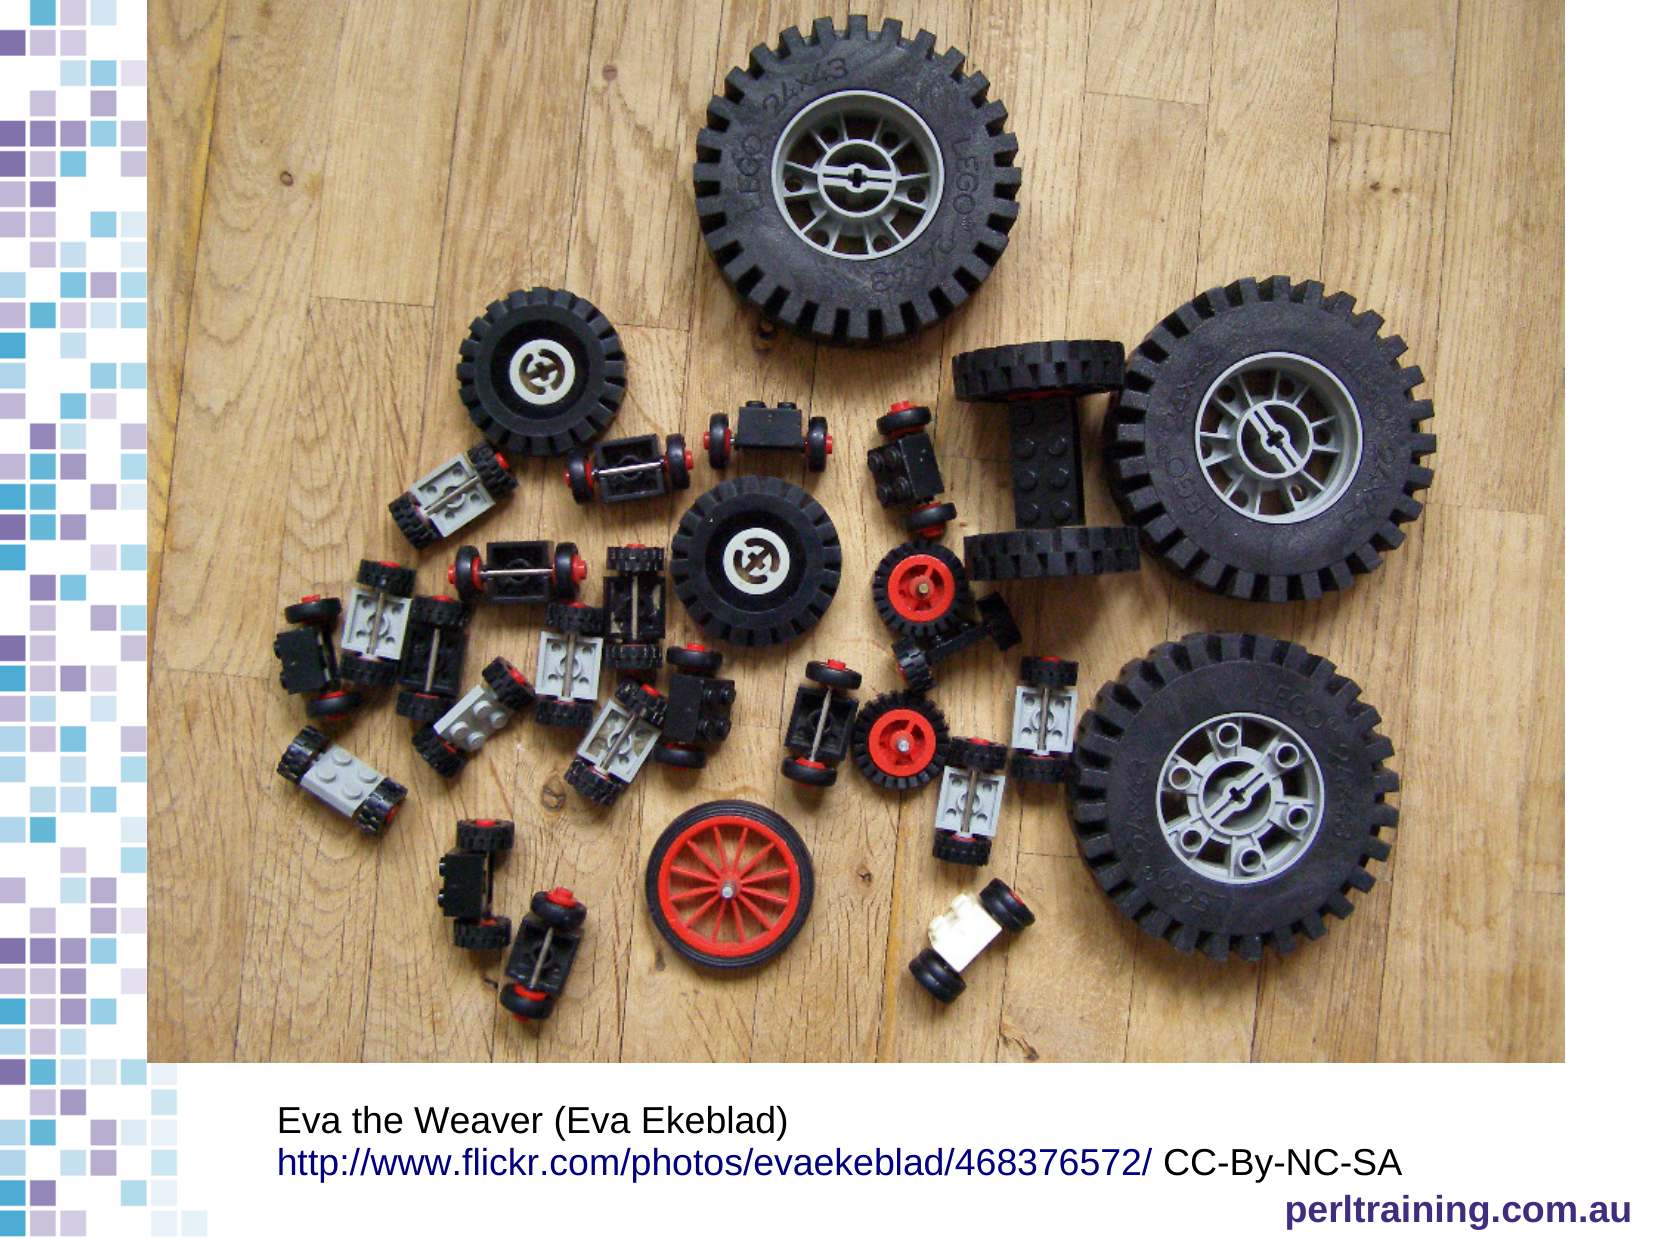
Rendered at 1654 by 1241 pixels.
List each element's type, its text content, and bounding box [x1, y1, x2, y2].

text_box Eva the Weaver (Eva Ekeblad) http://www.flickr.com/photos/evaekeblad/468376572/ CC-By-NC-SA [262, 1092, 1418, 1192]
picture [0, 0, 1565, 1241]
